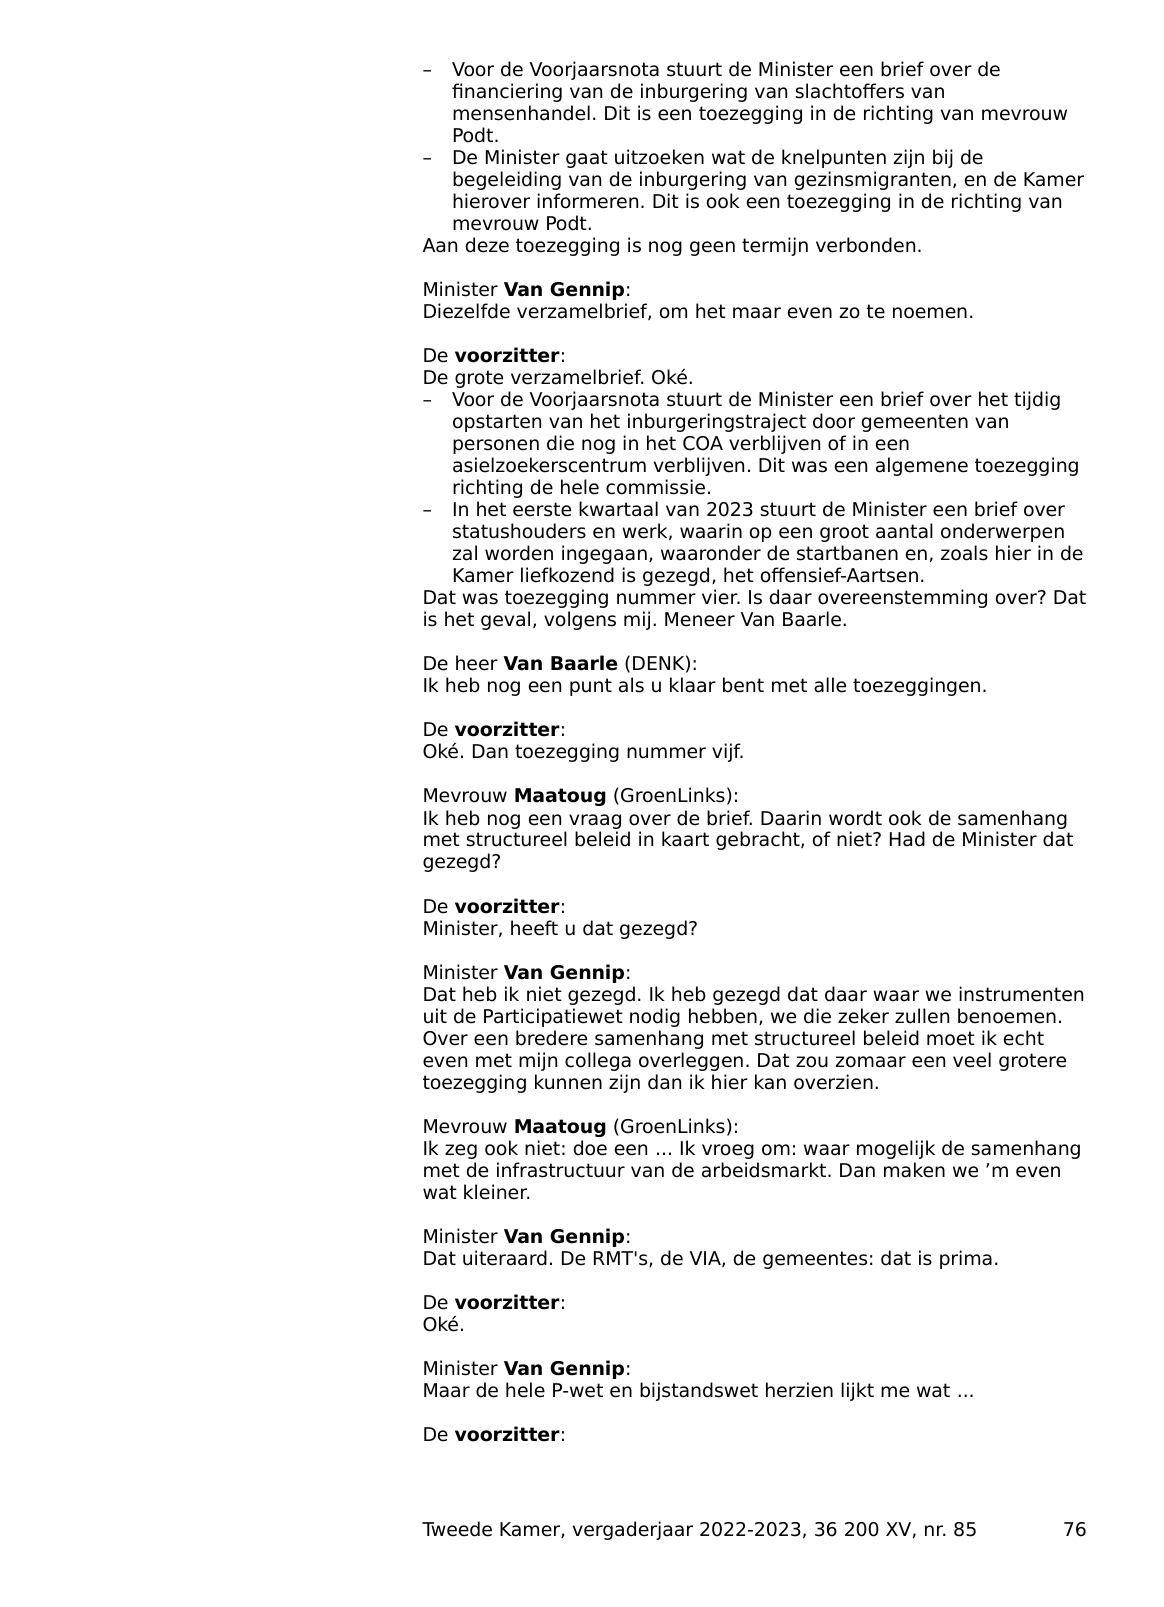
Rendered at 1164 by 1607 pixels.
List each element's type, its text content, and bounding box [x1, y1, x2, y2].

text Maar de hele P-wet en bijstandswet herzien lijkt me wat ... [422, 1380, 1087, 1402]
text – Voor de Voorjaarsnota stuurt de Minister een brief over de financiering van de inburgering van slachtoffers van mensenhandel. Dit is een toezegging in de richting van mevrouw Podt. [422, 59, 1087, 147]
text Diezelfde verzamelbrief, om het maar even zo te noemen. [422, 301, 1087, 323]
text Ik heb nog een punt als u klaar bent met alle toezeggingen. [422, 675, 1087, 697]
text Minister Van Gennip: [422, 279, 1087, 301]
text De voorzitter: [422, 719, 1087, 741]
text De grote verzamelbrief. Oké. [422, 367, 1087, 389]
text – In het eerste kwartaal van 2023 stuurt de Minister een brief over statushouders en werk, waarin op een groot aantal onderwerpen zal worden ingegaan, waaronder de startbanen en, zoals hier in de Kamer liefkozend is gezegd, het offensief-Aartsen. [422, 499, 1087, 587]
text Aan deze toezegging is nog geen termijn verbonden. [422, 235, 1087, 257]
text Dat uiteraard. De RMT's, de VIA, de gemeentes: dat is prima. [422, 1248, 1087, 1270]
text Dat heb ik niet gezegd. Ik heb gezegd dat daar waar we instrumenten uit de Participatiewet nodig hebben, we die zeker zullen benoemen. Over een bredere samenhang met structureel beleid moet ik echt even met mijn collega overleggen. Dat zou zomaar een veel grotere toezegging kunnen zijn dan ik hier kan overzien. [422, 984, 1087, 1093]
text De heer Van Baarle (DENK): [422, 653, 1087, 675]
text Minister Van Gennip: [422, 1226, 1087, 1248]
text Ik zeg ook niet: doe een ... Ik vroeg om: waar mogelijk de samenhang met de infrastructuur van de arbeidsmarkt. Dan maken we ’m even wat kleiner. [422, 1138, 1087, 1204]
text De voorzitter: [422, 1424, 1087, 1446]
text Minister Van Gennip: [422, 1358, 1087, 1380]
text Oké. Dan toezegging nummer vijf. [422, 741, 1087, 763]
text De voorzitter: [422, 896, 1087, 917]
text De voorzitter: [422, 1292, 1087, 1314]
text Mevrouw Maatoug (GroenLinks): [422, 1116, 1087, 1138]
text Mevrouw Maatoug (GroenLinks): [422, 785, 1087, 807]
text Minister Van Gennip: [422, 962, 1087, 984]
text – De Minister gaat uitzoeken wat de knelpunten zijn bij de begeleiding van de inburgering van gezinsmigranten, en de Kamer hierover informeren. Dit is ook een toezegging in de richting van mevrouw Podt. [422, 147, 1087, 235]
text Oké. [422, 1314, 1087, 1336]
text De voorzitter: [422, 345, 1087, 367]
text Dat was toezegging nummer vier. Is daar overeenstemming over? Dat is het geval, volgens mij. Meneer Van Baarle. [422, 587, 1087, 631]
text – Voor de Voorjaarsnota stuurt de Minister een brief over het tijdig opstarten van het inburgeringstraject door gemeenten van personen die nog in het COA verblijven of in een asielzoekerscentrum verblijven. Dit was een algemene toezegging richting de hele commissie. [422, 389, 1087, 499]
text Minister, heeft u dat gezegd? [422, 917, 1087, 939]
text Ik heb nog een vraag over de brief. Daarin wordt ook de samenhang met structureel beleid in kaart gebracht, of niet? Had de Minister dat gezegd? [422, 807, 1087, 873]
